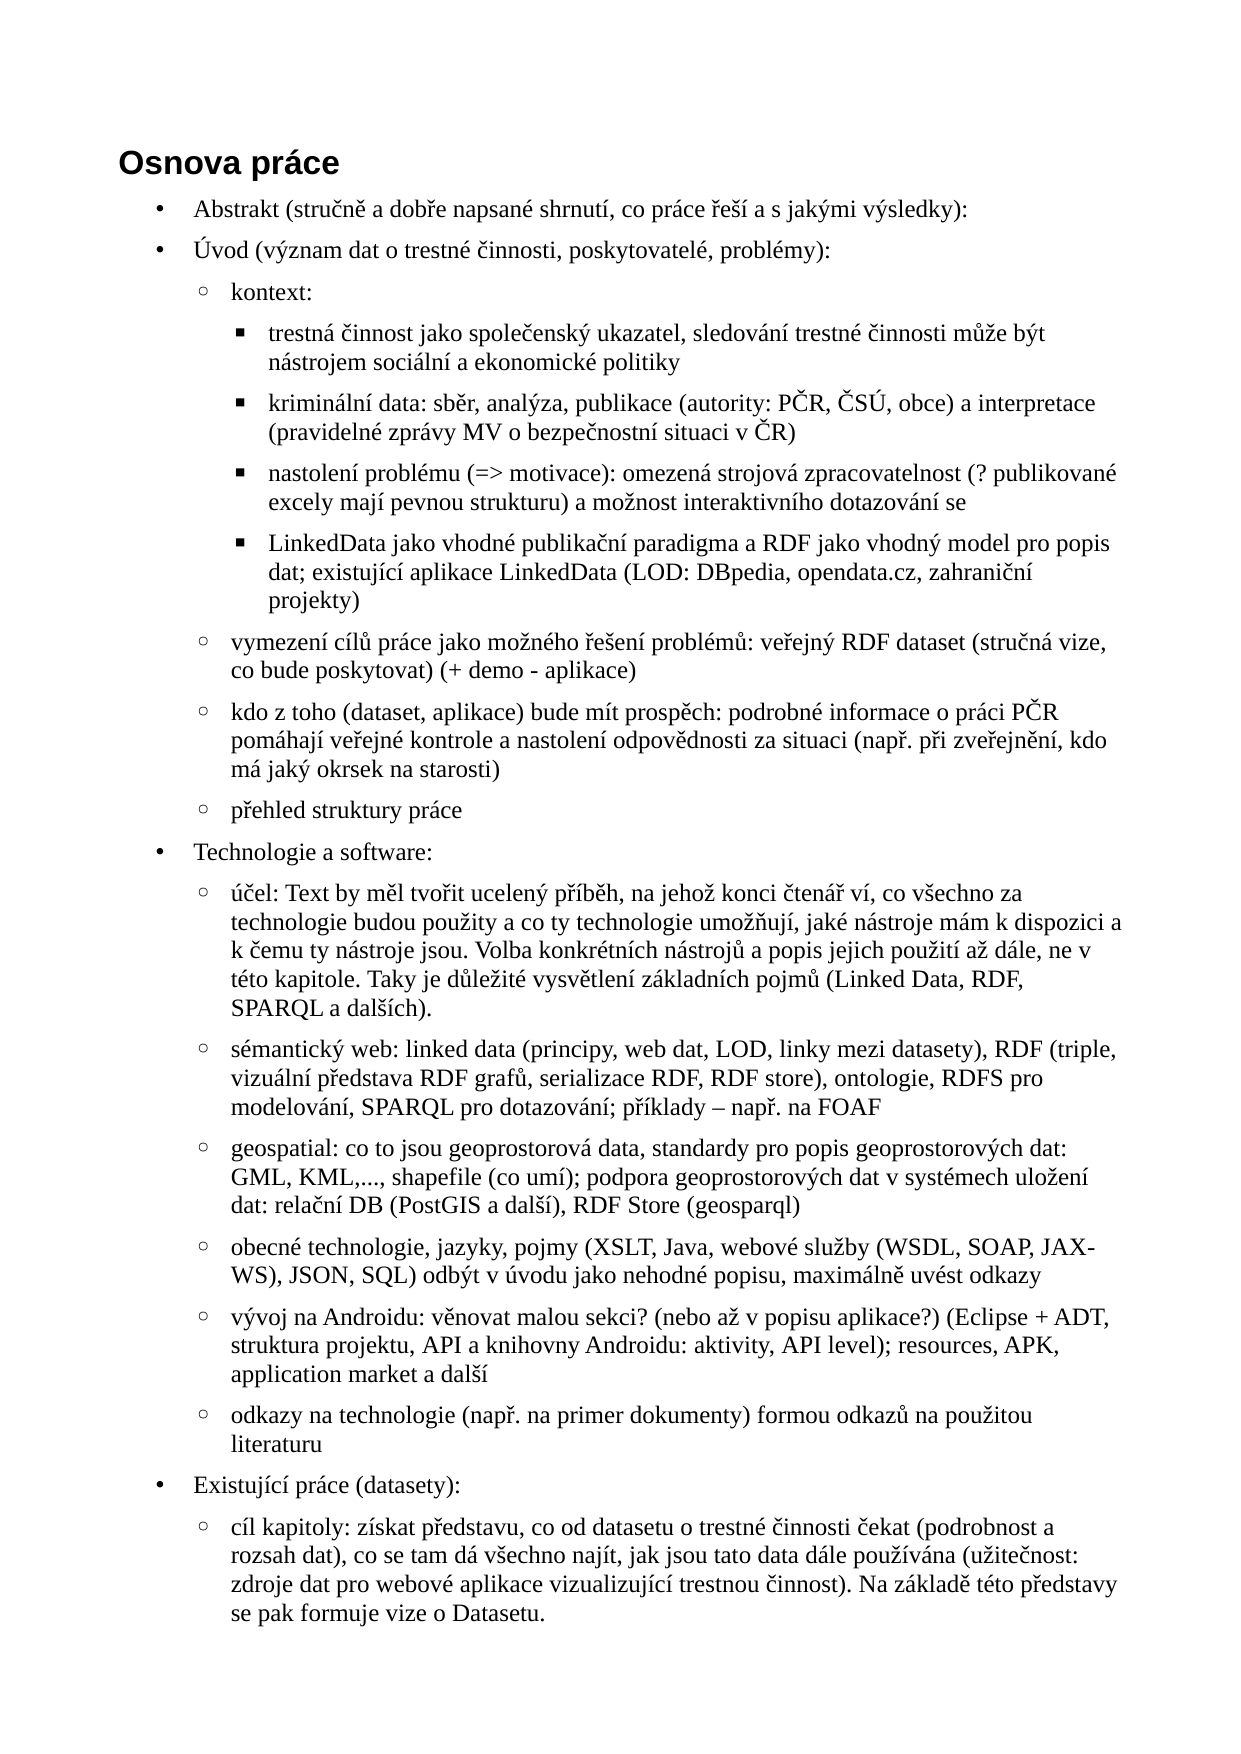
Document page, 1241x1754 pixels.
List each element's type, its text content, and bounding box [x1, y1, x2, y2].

list Úvod (význam dat o trestné činnosti, poskytovatelé, problémy): [156, 236, 1122, 264]
list cíl kapitoly: získat představu, co od datasetu o trestné činnosti čekat (podrobnost a rozsah dat), co se tam dá všechno najít, jak jsou tato data dále používána (užitečnost: zdroje dat pro webové aplikace vizualizující trestnou činnost). Na základě této představy se pak formuje vize o Datasetu. [193, 1512, 1122, 1627]
subtitle Osnova práce [118, 143, 1122, 182]
list geospatial: co to jsou geoprostorová data, standardy pro popis geoprostorových dat: GML, KML,..., shapefile (co umí); podpora geoprostorových dat v systémech uložení dat: relační DB (PostGIS a další), RDF Store (geosparql) [193, 1133, 1122, 1219]
list LinkedData jako vhodné publikační paradigma a RDF jako vhodný model pro popis dat; existující aplikace LinkedData (LOD: DBpedia, opendata.cz, zahraniční projekty) [231, 528, 1122, 614]
list obecné technologie, jazyky, pojmy (XSLT, Java, webové služby (WSDL, SOAP, JAX-WS), JSON, SQL) odbýt v úvodu jako nehodné popisu, maximálně uvést odkazy [193, 1232, 1122, 1289]
list vývoj na Androidu: věnovat malou sekci? (nebo až v popisu aplikace?) (Eclipse + ADT, struktura projektu, API a knihovny Androidu: aktivity, API level); resources, APK, application market a další [193, 1302, 1122, 1388]
list vymezení cílů práce jako možného řešení problémů: veřejný RDF dataset (stručná vize, co bude poskytovat) (+ demo - aplikace) [193, 627, 1122, 684]
list odkazy na technologie (např. na primer dokumenty) formou odkazů na použitou literaturu [193, 1401, 1122, 1458]
list Existující práce (datasety): [156, 1471, 1122, 1499]
list nastolení problému (=> motivace): omezená strojová zpracovatelnost (? publikované excely mají pevnou strukturu) a možnost interaktivního dotazování se [231, 458, 1122, 516]
list Abstrakt (stručně a dobře napsané shrnutí, co práce řeší a s jakými výsledky): [156, 194, 1122, 223]
list Technologie a software: [156, 837, 1122, 866]
list trestná činnost jako společenský ukazatel, sledování trestné činnosti může být nástrojem sociální a ekonomické politiky [231, 318, 1122, 376]
list kriminální data: sběr, analýza, publikace (autority: PČR, ČSÚ, obce) a interpretace (pravidelné zprávy MV o bezpečnostní situaci v ČR) [231, 388, 1122, 446]
list sémantický web: linked data (principy, web dat, LOD, linky mezi datasety), RDF (triple, vizuální představa RDF grafů, serializace RDF, RDF store), ontologie, RDFS pro modelování, SPARQL pro dotazování; příklady – např. na FOAF [193, 1034, 1122, 1121]
list kdo z toho (dataset, aplikace) bude mít prospěch: podrobné informace o práci PČR pomáhají veřejné kontrole a nastolení odpovědnosti za situaci (např. při zveřejnění, kdo má jaký okrsek na starosti) [193, 697, 1122, 783]
list účel: Text by měl tvořit ucelený příběh, na jehož konci čtenář ví, co všechno za technologie budou použity a co ty technologie umožňují, jaké nástroje mám k dispozici a k čemu ty nástroje jsou. Volba konkrétních nástrojů a popis jejich použití až dále, ne v této kapitole. Taky je důležité vysvětlení základních pojmů (Linked Data, RDF, SPARQL a dalších). [193, 878, 1122, 1022]
list kontext: [193, 277, 1122, 306]
list přehled struktury práce [193, 796, 1122, 824]
